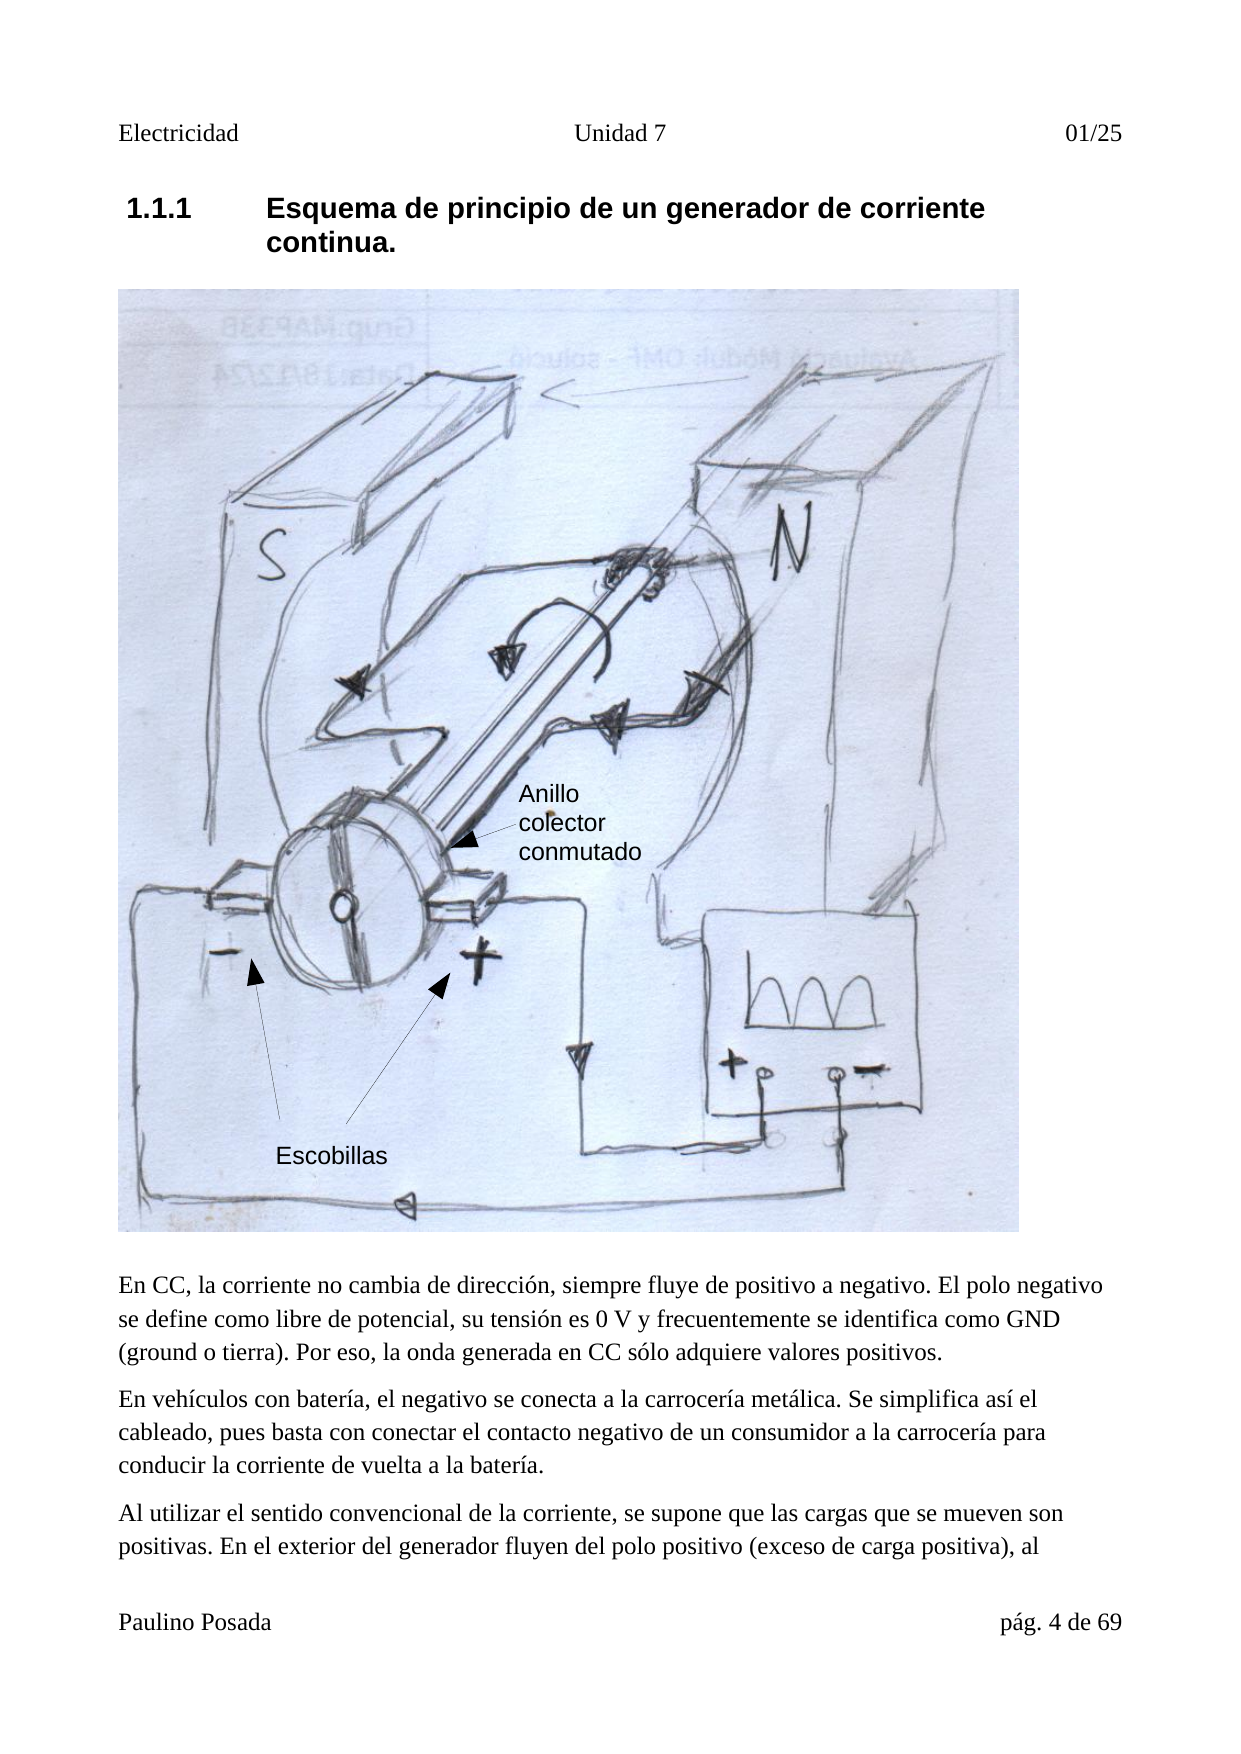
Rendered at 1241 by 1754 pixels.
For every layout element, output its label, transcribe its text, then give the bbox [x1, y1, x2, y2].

subtitle Esquema de principio de un generador de corriente continua. [118, 191, 1122, 258]
text En vehículos con batería, el negativo se conecta a la carrocería metálica. Se simplifica así el cableado, pues basta con conectar el contacto negativo de un consumidor a la carrocería para conducir la corriente de vuelta a la batería. [118, 1384, 1122, 1479]
picture [118, 289, 1019, 1232]
text Al utilizar el sentido convencional de la corriente, se supone que las cargas que se mueven son positivas. En el exterior del generador fluyen del polo positivo (exceso de carga positiva), al [118, 1498, 1122, 1560]
text En CC, la corriente no cambia de dirección, siempre fluye de positivo a negativo. El polo negativo se define como libre de potencial, su tensión es 0 V y frecuentemente se identifica como GND (ground o tierra). Por eso, la onda generada en CC sólo adquiere valores positivos. [118, 1271, 1122, 1365]
